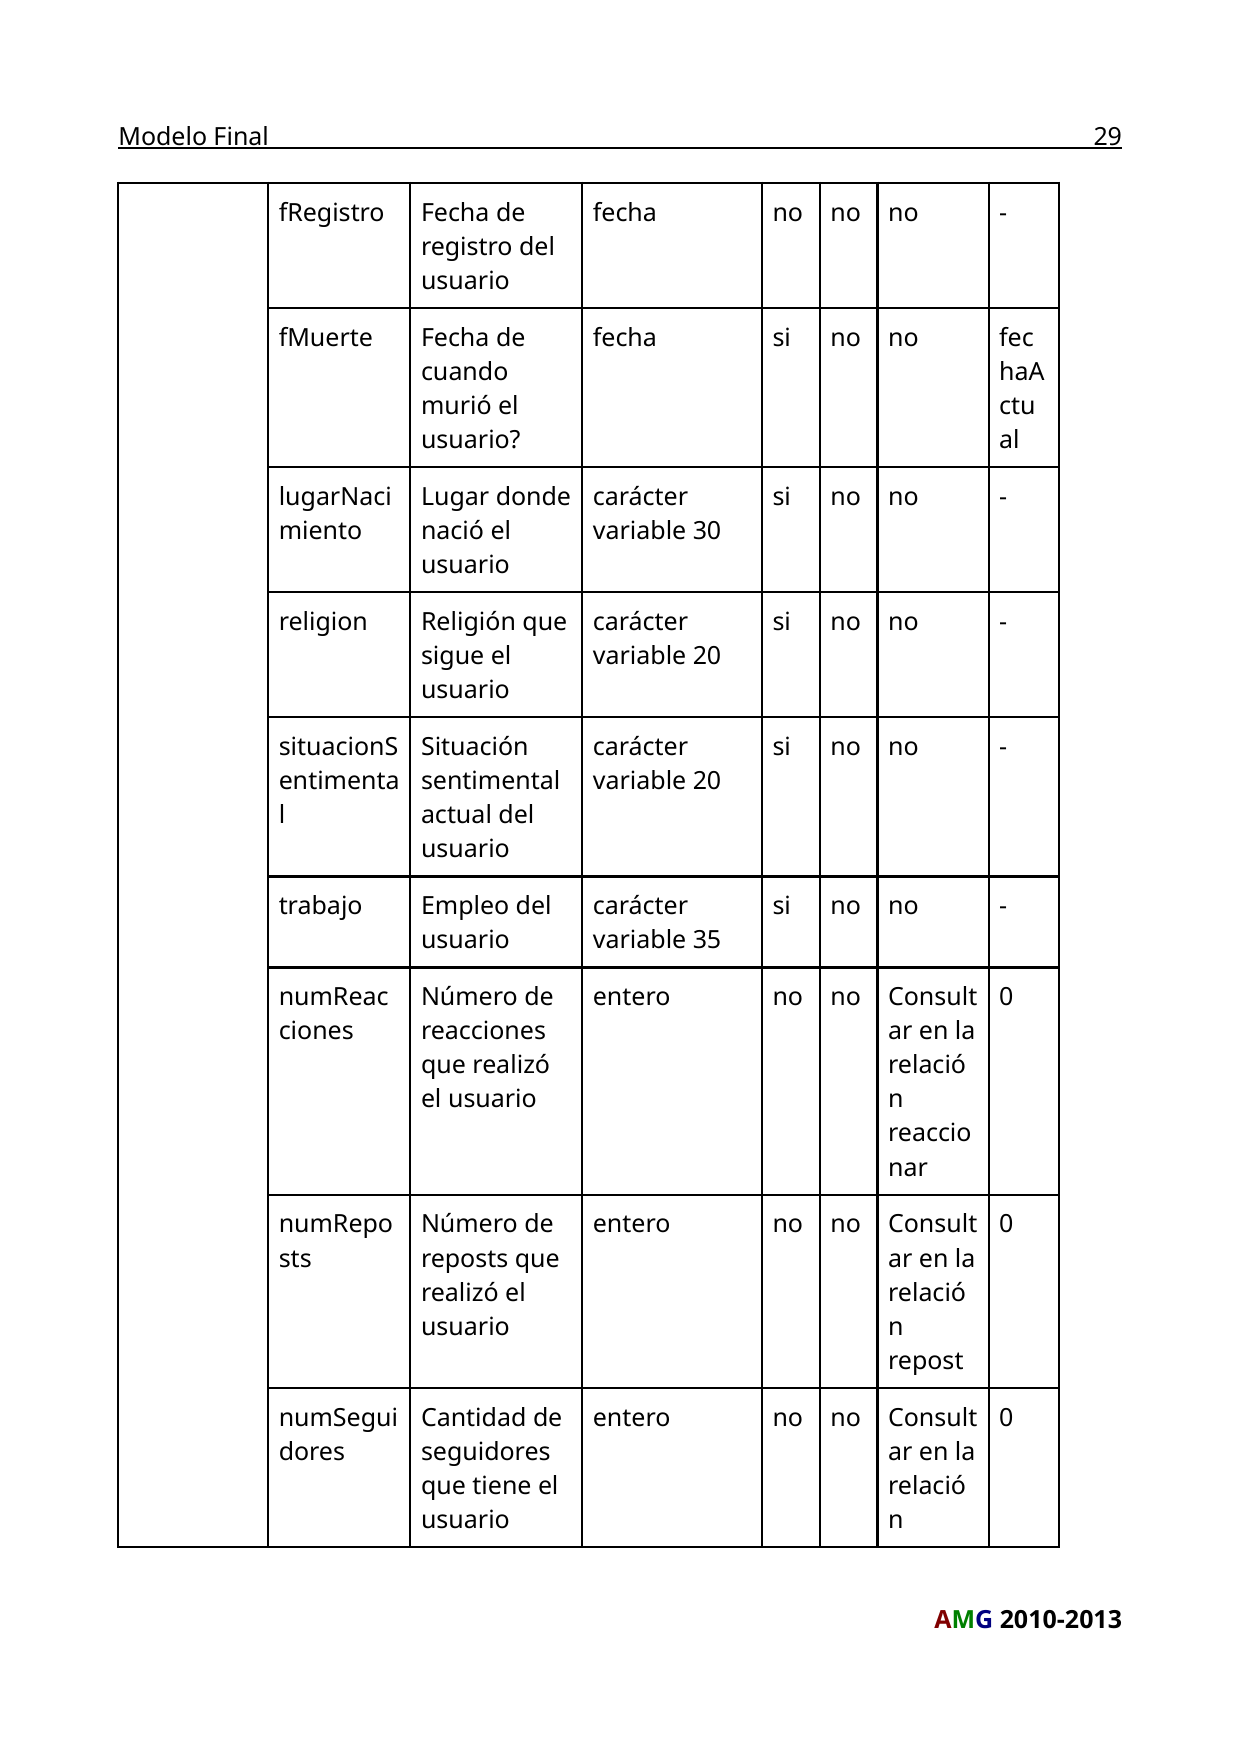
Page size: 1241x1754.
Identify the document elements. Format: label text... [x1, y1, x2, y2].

table_cell numReacciones [269, 969, 409, 1194]
table_cell carácter variable 30 [583, 468, 761, 591]
table_cell si [763, 718, 819, 875]
table_cell no [821, 1196, 876, 1387]
table_cell fechaActual [990, 309, 1058, 466]
table_cell si [763, 878, 819, 966]
table_cell no [879, 593, 988, 716]
table_cell Situación sentimental actual del usuario [411, 718, 581, 875]
table_cell si [763, 468, 819, 591]
table_cell fRegistro [269, 184, 409, 307]
table_cell fecha [583, 184, 761, 307]
table_cell carácter variable 20 [583, 593, 761, 716]
table_cell entero [583, 1389, 761, 1546]
table_cell si [763, 593, 819, 716]
table_cell no [821, 969, 876, 1194]
table_cell carácter variable 35 [583, 878, 761, 966]
table_cell - [990, 593, 1058, 716]
table_cell lugarNacimiento [269, 468, 409, 591]
table_cell 0 [990, 1196, 1058, 1387]
table_cell Consultar en la relación reaccionar [879, 969, 988, 1194]
table_cell Fecha de registro del usuario [411, 184, 581, 307]
table_cell no [879, 718, 988, 875]
table_cell no [879, 184, 988, 307]
table_cell situacionSentimental [269, 718, 409, 875]
table_cell si [763, 309, 819, 466]
table_cell [119, 184, 267, 1546]
table_cell Religión que sigue el usuario [411, 593, 581, 716]
table_cell Número de reacciones que realizó el usuario [411, 969, 581, 1194]
table_cell no [879, 468, 988, 591]
table_cell no [821, 184, 876, 307]
table_cell numSeguidores [269, 1389, 409, 1546]
table_cell religion [269, 593, 409, 716]
table_cell numReposts [269, 1196, 409, 1387]
table_cell - [990, 878, 1058, 966]
table_cell fecha [583, 309, 761, 466]
table_cell no [763, 1196, 819, 1387]
table_cell no [821, 1389, 876, 1546]
table_cell trabajo [269, 878, 409, 966]
table_cell no [821, 309, 876, 466]
table_cell no [821, 468, 876, 591]
table_cell entero [583, 1196, 761, 1387]
table_cell no [879, 878, 988, 966]
table_cell 0 [990, 969, 1058, 1194]
table_cell Lugar donde nació el usuario [411, 468, 581, 591]
table_cell 0 [990, 1389, 1058, 1546]
table_cell no [821, 878, 876, 966]
table_cell Consultar en la relación [879, 1389, 988, 1546]
table_cell - [990, 718, 1058, 875]
table_cell Empleo del usuario [411, 878, 581, 966]
table_cell - [990, 468, 1058, 591]
table_cell no [821, 593, 876, 716]
table_cell Consultar en la relación repost [879, 1196, 988, 1387]
table_cell no [763, 1389, 819, 1546]
table_cell carácter variable 20 [583, 718, 761, 875]
table_cell no [879, 309, 988, 466]
table_cell no [763, 184, 819, 307]
table_cell entero [583, 969, 761, 1194]
table_cell no [763, 969, 819, 1194]
table_cell Cantidad de seguidores que tiene el usuario [411, 1389, 581, 1546]
table_cell Número de reposts que realizó el usuario [411, 1196, 581, 1387]
table_cell no [821, 718, 876, 875]
table_cell fMuerte [269, 309, 409, 466]
table_cell - [990, 184, 1058, 307]
table_cell Fecha de cuando murió el usuario? [411, 309, 581, 466]
